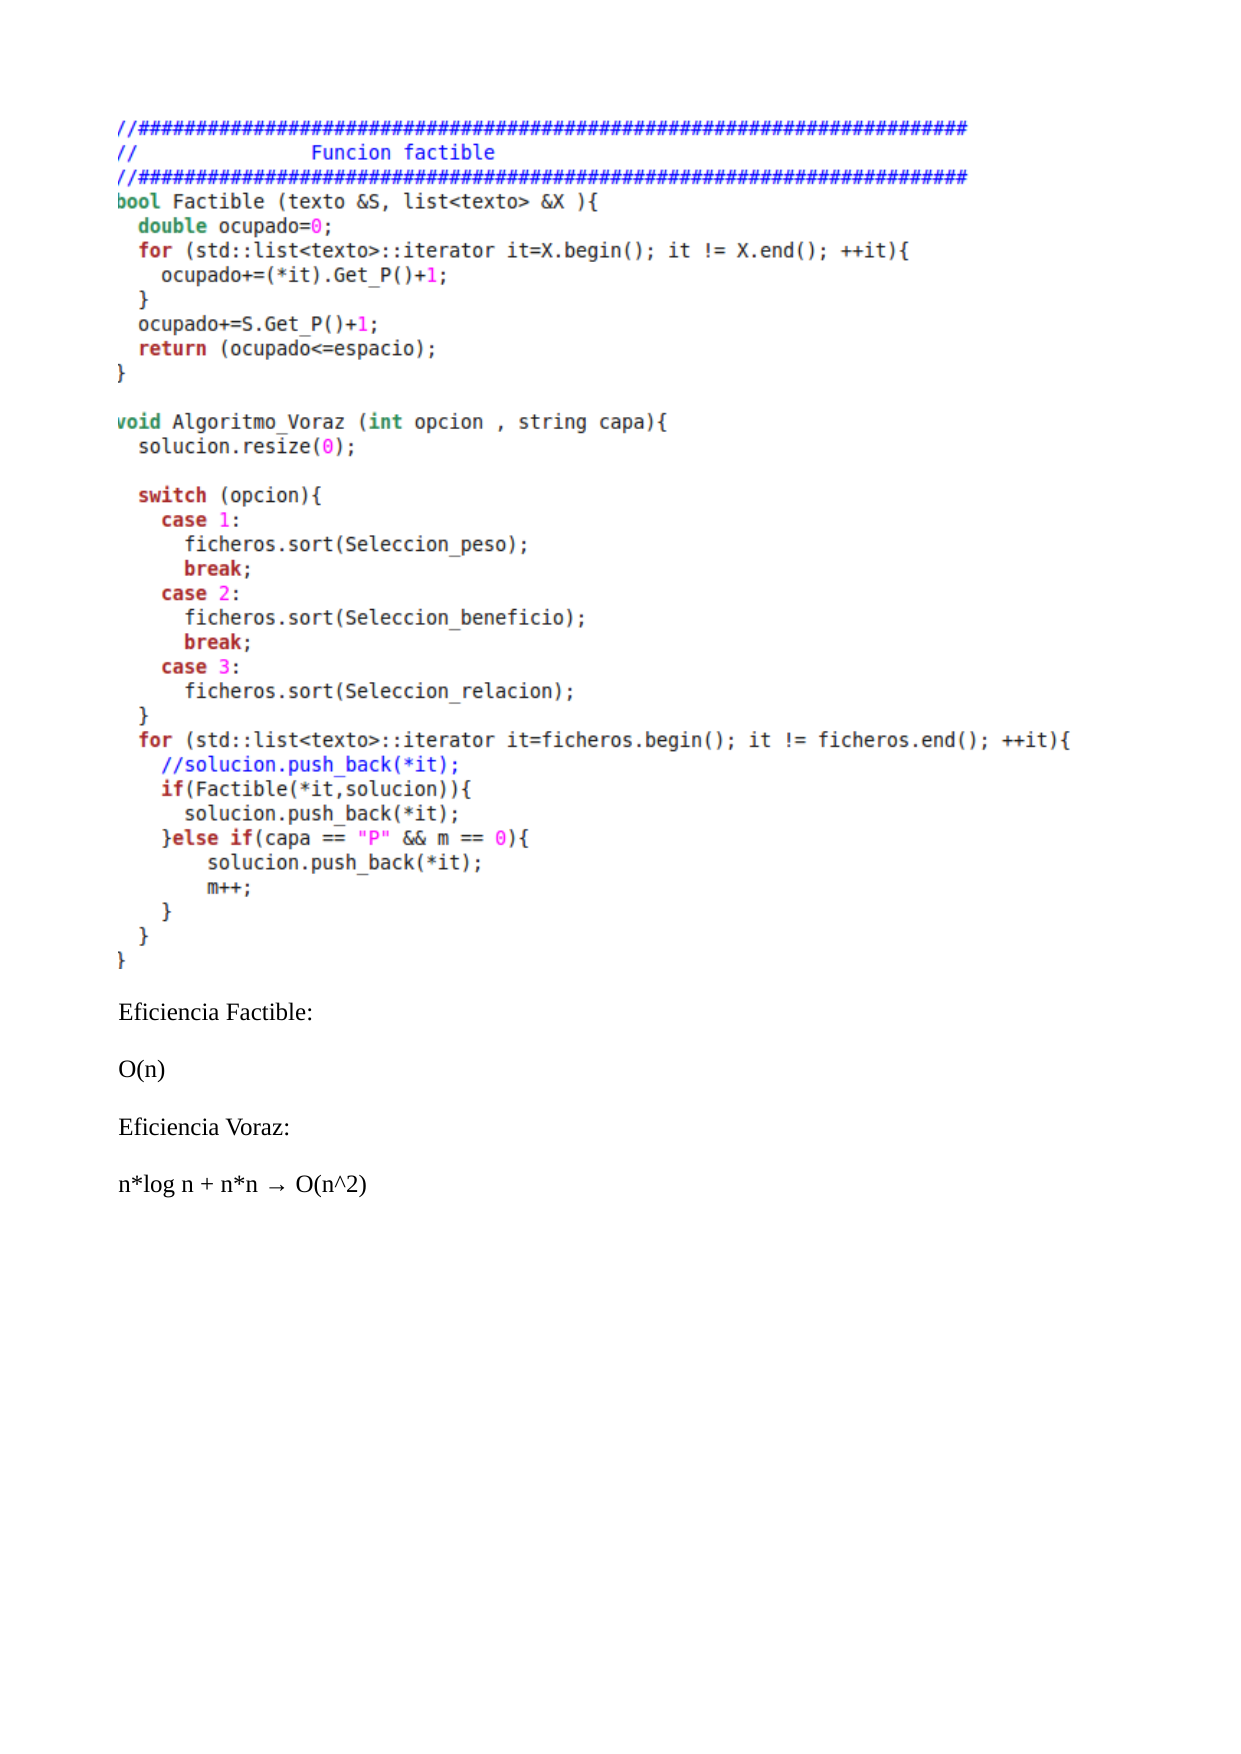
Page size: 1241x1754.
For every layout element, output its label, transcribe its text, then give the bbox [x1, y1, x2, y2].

text O(n) [118, 1054, 1122, 1083]
text Eficiencia Voraz: [118, 1112, 1122, 1141]
text n*log n + n*n → O(n^2) [118, 1169, 1122, 1198]
text Eficiencia Factible: [118, 997, 1122, 1026]
picture [118, 118, 1123, 969]
